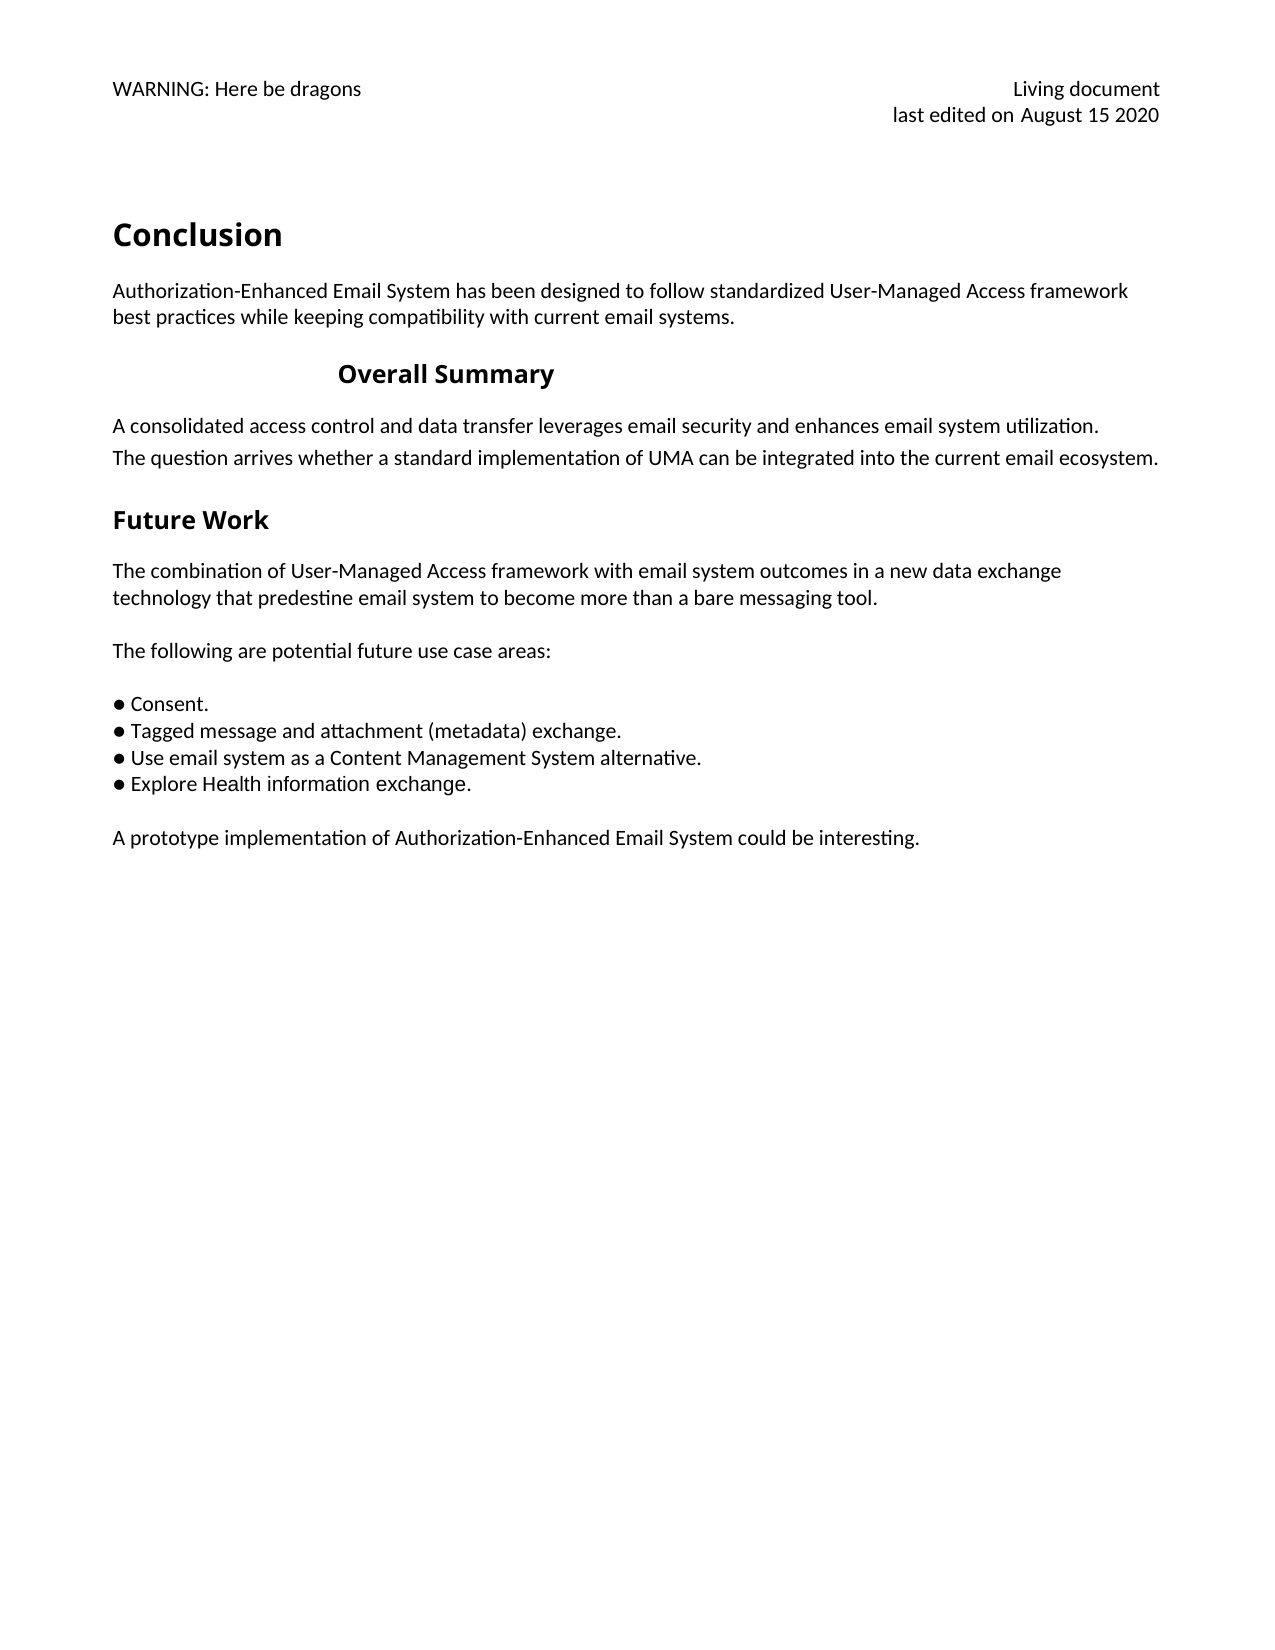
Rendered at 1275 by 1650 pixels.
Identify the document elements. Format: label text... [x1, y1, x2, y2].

text A prototype implementation of Authorization-Enhanced Email System could be interesting. [112, 824, 1162, 851]
text ● Consent. [112, 691, 1162, 717]
text ● Explore Health information exchange. [112, 771, 1162, 797]
text Conclusion [112, 213, 1162, 256]
text ● Use email system as a Content Management System alternative. [112, 744, 1162, 771]
text Authorization-Enhanced Email System has been designed to follow standardized User-Managed Access framework best practices while keeping compatibility with current email systems. [112, 277, 1162, 330]
text The following are potential future use case areas: [112, 637, 1162, 664]
text Overall Summary [112, 357, 1162, 391]
text Future Work [112, 502, 1162, 536]
text The combination of User-Managed Access framework with email system outcomes in a new data exchange technology that predestine email system to become more than a bare messaging tool. [112, 557, 1162, 611]
text ● Tagged message and attachment (metadata) exchange. [112, 717, 1162, 744]
text A consolidated access control and data transfer leverages email security and enhances email system utilization. [112, 412, 1162, 438]
text The question arrives whether a standard implementation of UMA can be integrated into the current email ecosystem. [112, 444, 1162, 470]
